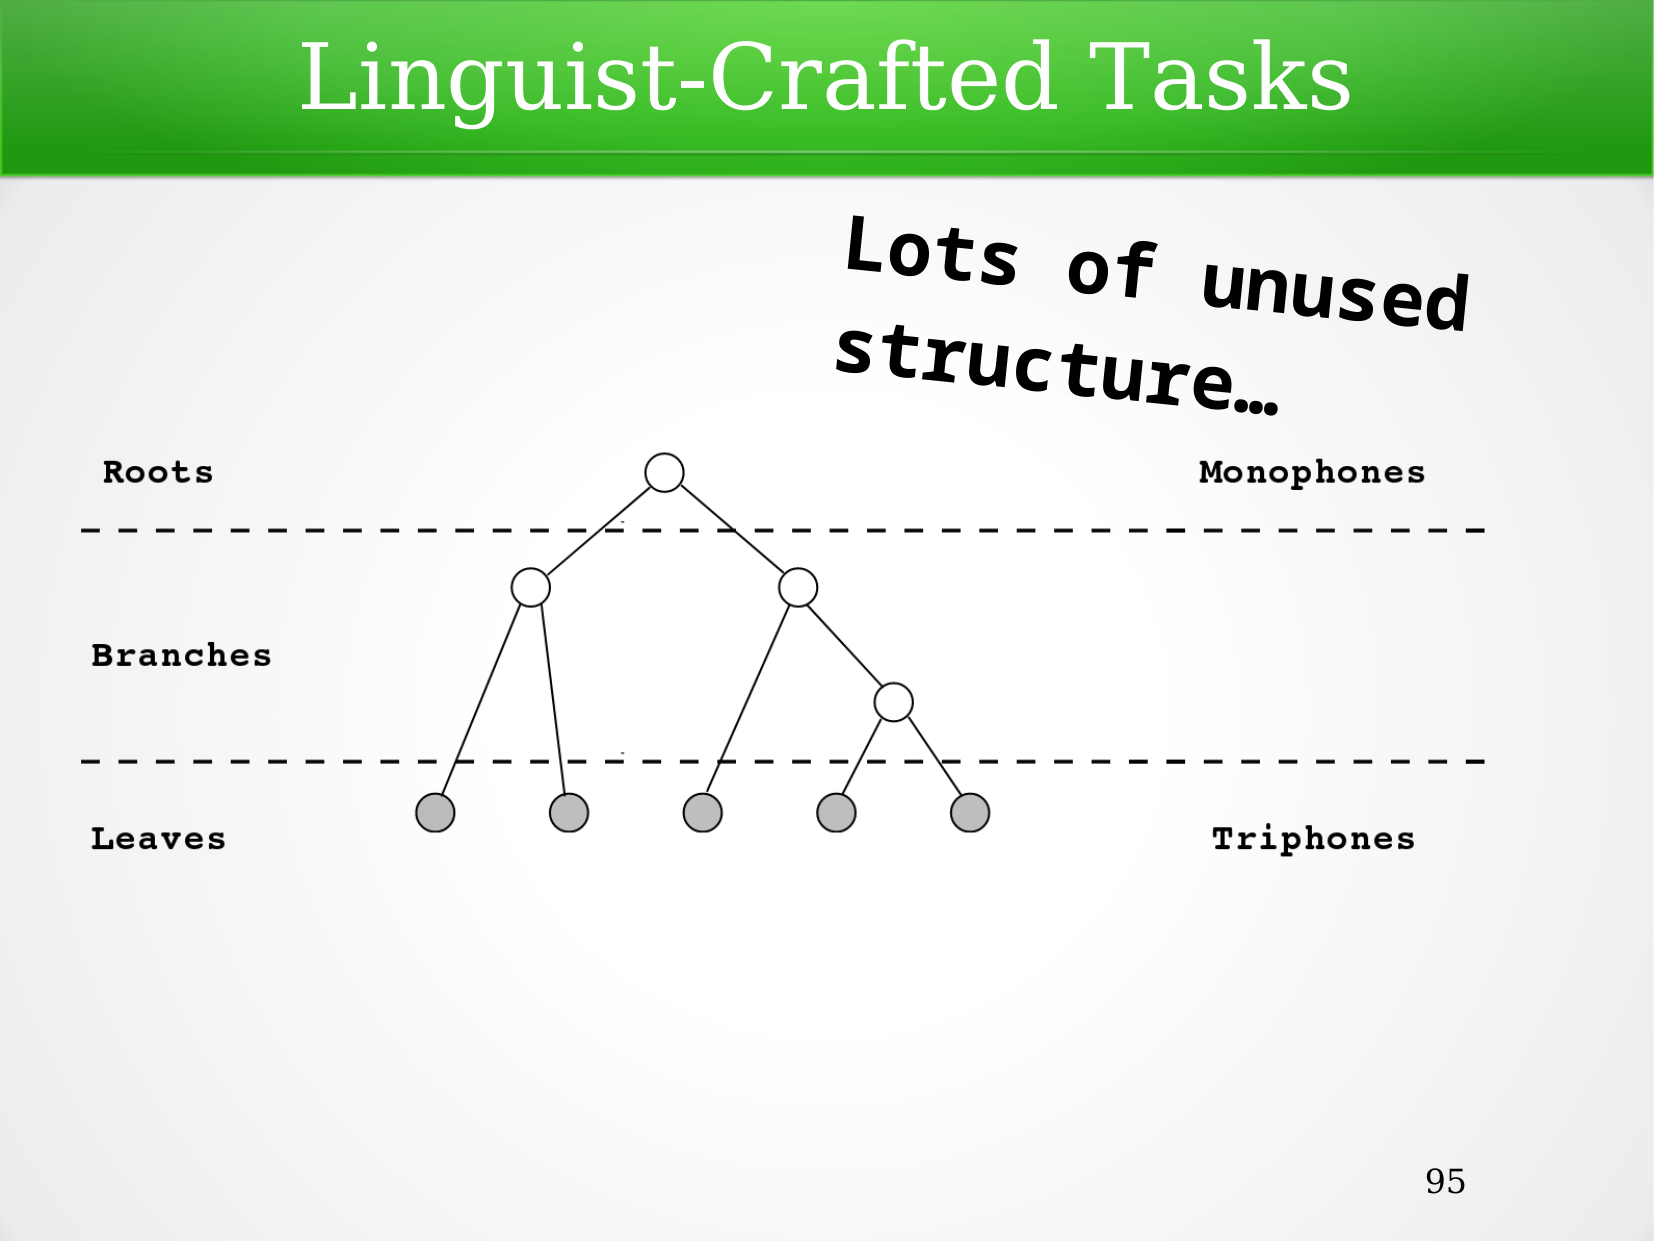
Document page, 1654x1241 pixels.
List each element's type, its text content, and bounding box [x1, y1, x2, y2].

text_box Lots of unused structure… [783, 180, 1516, 752]
title Linguist-Crafted Tasks [82, 11, 1571, 154]
picture [0, 0, 1654, 1241]
